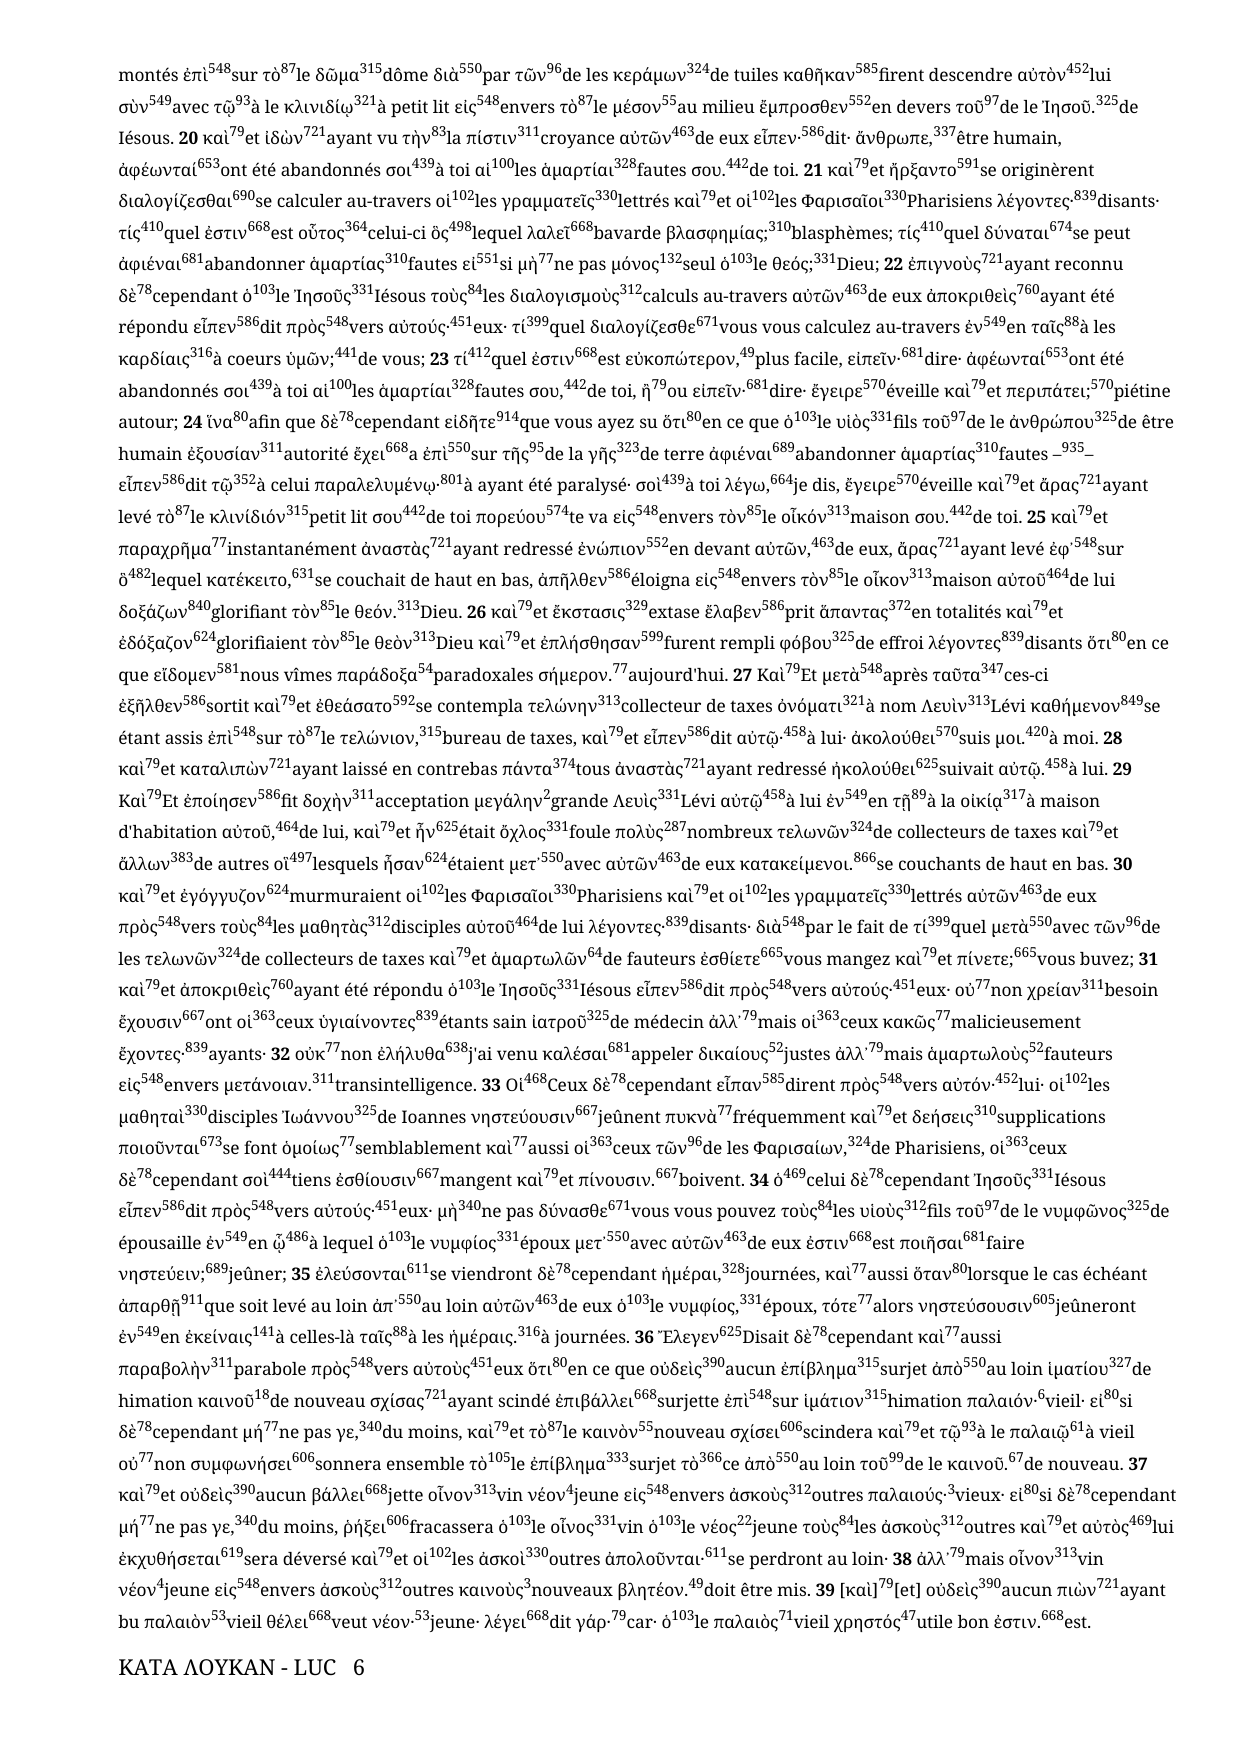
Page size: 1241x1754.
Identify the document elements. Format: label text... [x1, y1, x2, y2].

text 1 Ἐγένετο592Se devint δὲ78cependant ἐν549en τῷ354à ce τὸν85le ὄχλον313foule ἐπικεῖσθαι690se coucher sur αὐτῷ458à lui καὶ79et ἀκούειν689écouter τὸν85le λόγον313discours τοῦ97de le θεοῦ325de Dieu καὶ79et αὐτὸς469lui ἦν625était ἑστὼς783ayant dressé παρὰ548à côté τὴν83la λίμνην311lac Γεννησαρὲτ323de Génésareth 2 καὶ79et εἶδεν586vit δύο180deux πλοῖα314navires ἑστῶτα771ayants dressés παρὰ548à côté τὴν83la λίμνην·311lac· οἱ102les δὲ78cependant ἁλιεῖς330pêcheurs ἀπ᾽550au loin αὐτῶν465de eux ἀποβάντες720ayants débarqués ἔπλυνον624rinçaient τὰ86les δίκτυα.314filets. 3 ἐμβὰς721ayant embarqué δὲ78cependant εἰς548envers ἓν55un τῶν98de les πλοίων,326de navires, ὃ500lequel ἦν625était Σίμωνος,325de Simon, ἠρώτησεν586sollicita αὐτὸν452lui ἀπὸ550au loin τῆς95de la γῆς323de terre ἐπαναγαγεῖν681surmener de bas en haut ὀλίγον·77peu· καθίσας721ayant assis δὲ78cependant ἐκ550hors τοῦ99de le πλοίου327de navire ἐδίδασκεν625enseignait τοὺς84les ὄχλους.312foules. 4 Ὡς80Comme δὲ78cependant ἐπαύσατο592se pausa λαλῶν,840bavardant, εἶπεν586dit πρὸς548vers τὸν85le Σίμωνα·313Simon· ἐπανάγαγε554surmène de bas en haut εἰς548envers τὸ87le βάθος315profondeur καὶ79et χαλάσατε553lâchez τὰ86les δίκτυα314filets ὑμῶν441de vous εἰς548envers ἄγραν.311prise. 5 καὶ79et ἀποκριθεὶς760ayant été répondu Σίμων331Simon εἶπεν·586dit· ἐπιστάτα,337Supérieur, δι᾽550par ὅλης279de toute entière νυκτὸς323de nuit κοπιάσαντες720ayants peinés οὐδὲν375aucun ἐλάβομεν·581nous prîmes· ἐπὶ549sur δὲ78cependant τῷ93à le ῥήματί321à oral σου442de toi χαλάσω602je lâcherai τὰ86les δίκτυα.314filets. 6 καὶ79et τοῦτο348ce-ci ποιήσαντες720ayants faits συνέκλεισαν585fermèrent à clef ensemble πλῆθος315multitude ἰχθύων324de poissons πολύ,375nombreux, διερρήσσετο636était fracassé à travers δὲ78cependant τὰ104les δίκτυα332filets αὐτῶν.463de eux. 7 καὶ79et κατένευσαν585firent signe de haut en bas τοῖς90à les μετόχοις58à participants ἐν549en τῷ93à le ἑτέρῳ123à autre-différent πλοίῳ321à navire τοῦ360de ce ἐλθόντας706ayants venus συλλαβέσθαι682se prendre ensemble αὐτοῖς·457à eux· καὶ79et ἦλθον585vinrent καὶ79et ἔπλησαν585remplirent ἀμφότερα270tous deux τὰ86les πλοῖα314navires ὥστε80de sorte que βυθίζεσθαι692être enfoncé αὐτά.453eux. 8 Ἰδὼν721Ayant vu δὲ78cependant Σίμων331Simon Πέτρος331Pierre προσέπεσεν586tomba vers τοῖς92à les γόνασιν320à genoux Ἰησοῦ325de Iésous λέγων·840disant· ἔξελθε554sors ἀπ᾽550au loin ἐμοῦ,424de moi, ὅτι80en ce que ἀνὴρ331homme ἁμαρτωλός22fauteur εἰμι,664je suis, κύριε.337Maître. 9 θάμβος333effarement γὰρ79car περιέσχεν586eut autour αὐτὸν452lui καὶ79et πάντας268tous τοὺς345ceux σὺν549avec αὐτῷ458à lui ἐπὶ549sur τῇ89à la ἄγρᾳ317à prise τῶν96de les ἰχθύων324de poissons ὧν491de lesquels συνέλαβον,585prirent ensemble, 10 ὁμοίως77semblablement δὲ78cependant καὶ77aussi Ἰάκωβον313Iakobos καὶ79et Ἰωάννην313Ioannes υἱοὺς312fils Ζεβεδαίου,325de Zébédaï, οἳ497lesquels ἦσαν624étaient κοινωνοὶ330communiants τῷ91à le Σίμωνι.319à Simon. καὶ79et εἶπεν586dit πρὸς548vers τὸν85le Σίμωνα313Simon ὁ103le Ἰησοῦς·331Iésous· μὴ77ne pas φοβοῦ·574te effraie· ἀπὸ550au loin τοῦ358de celui νῦν77maintenant ἀνθρώπους312êtres humains ἔσῃ610tu te seras ζωγρῶν.840capturant vivant. 11 καὶ79et καταγαγόντες720ayants menés de haut en bas τὰ86les πλοῖα314navires ἐπὶ548sur τὴν83la γῆν311terre ἀφέντες720ayants abandonnés πάντα374tous ἠκολούθησαν585suivirent αὐτῷ.458à lui. 12 Καὶ79Et ἐγένετο592se devint ἐν549en τῷ354à ce εἶναι689être αὐτὸν452lui ἐν549en μιᾷ57à une τῶν94de les πόλεων322de cités καὶ79et ἰδοὺ306voici ἀνὴρ331homme πλήρης71de plénitude λέπρας·323de lèpre· καὶ79et ἰδὼν721ayant vu δὲ78cependant τὸν85le Ἰησοῦν,313Iésous, πεσὼν721ayant tombé ἐπὶ548sur πρόσωπον315face ἐδεήθη600fut attaché de lien αὐτοῦ464de lui λέγων·840disant· κύριε,337Maître, ἐὰν80si le cas échéant θέλῃς919que tu veuilles δύνασαί672tu te peux με417moi καθαρίσαι.681purifier. 13 καὶ79et ἐκτείνας721ayant étendu dehors τὴν243la χεῖρα311main ἥψατο592se toucha αὐτοῦ464de lui λέγων·840disant· θέλω,664je veux, καθαρίσθητι·563sois purifié· καὶ79et εὐθέως77directement ἡ101la λέπρα329lèpre ἀπῆλθεν586éloigna ἀπ᾽550au loin αὐτοῦ.464de lui. 14 καὶ79et αὐτὸς469lui παρήγγειλεν586messagea à côté αὐτῷ458à lui μηδενὶ378à pas un εἰπεῖν,681dire, ἀλλ᾽79mais ἀπελθὼν721ayant éloigné δεῖξον554montre σεαυτὸν516toi-même τῷ91à le ἱερεῖ319à sacrificateur καὶ79et προσένεγκε554apporte περὶ550autour τοῦ97de le καθαρισμοῦ325de purification σου442de toi καθὼς77de haut en bas comme προσέταξεν586ordonnança auprès Μωϋσῆς,331Môusês, εἰς548envers μαρτύριον315témoignage αὐτοῖς.457à eux. 15 διήρχετο631se passait à travers δὲ78cependant μᾶλλον77davantage ὁ103le λόγος331discours περὶ550autour αὐτοῦ,464de lui, καὶ79et συνήρχοντο630se venaient ensemble ὄχλοι330foules πολλοὶ286nombreux ἀκούειν689écouter καὶ79et θεραπεύεσθαι692être soigné ἀπὸ550au loin τῶν94de les ἀσθενειῶν322de infirmités αὐτῶν·463de eux· 16 αὐτὸς469lui δὲ78cependant ἦν625était ὑποχωρῶν840plaçant en arrière ἐν549en ταῖς88à les ἐρήμοις56à désertes καὶ79et προσευχόμενος.867se priant. 17 Καὶ79Et ἐγένετο592se devint ἐν549en μιᾷ57à une τῶν94de les ἡμερῶν322de journées καὶ79et αὐτὸς469lui ἦν625était διδάσκων,840enseignant, καὶ79et ἦσαν624étaient καθήμενοι866se étants assis Φαρισαῖοι330Pharisiens καὶ79et νομοδιδάσκαλοι330enseignants légistes οἳ497lesquels ἦσαν624étaient ἐληλυθότες782ayants venus ἐκ550hors πάσης279de toute κώμης323de village τῆς95de la Γαλιλαίας323de Galilée καὶ79et Ἰουδαίας323de Ioudaia καὶ79et Ἰερουσαλήμ·323de Ierousalem· καὶ79et δύναμις329puissance κυρίου325de Maître ἦν625était εἰς548envers τὸ348ce ἰᾶσθαι690se guérir αὐτόν.452lui. 18 καὶ79et ἰδοὺ306voici ἄνδρες330hommes φέροντες839portants ἐπὶ550sur κλίνης323de lit ἄνθρωπον313être humain ὃς498lequel ἦν625était παραλελυμένος813ayant été paralysé καὶ79et ἐζήτουν624cherchaient αὐτὸν452lui εἰσενεγκεῖν681importer καὶ79et θεῖναι681poser [αὐτὸν]452[lui] ἐνώπιον552en devant αὐτοῦ.464de lui. 19 καὶ79et μὴ77ne pas εὑρόντες720ayants trouvés ποίας403de quelle εἰσενέγκωσιν898que importent αὐτὸν452lui διὰ548par le fait de τὸν85le ὄχλον,313foule, ἀναβάντες720ayants montés ἐπὶ548sur τὸ87le δῶμα315dôme διὰ550par τῶν96de les κεράμων324de tuiles καθῆκαν585firent descendre αὐτὸν452lui σὺν549avec τῷ93à le κλινιδίῳ321à petit lit εἰς548envers τὸ87le μέσον55au milieu ἔμπροσθεν552en devers τοῦ97de le Ἰησοῦ.325de Iésous. 20 καὶ79et ἰδὼν721ayant vu τὴν83la πίστιν311croyance αὐτῶν463de eux εἶπεν·586dit· ἄνθρωπε,337être humain, ἀφέωνταί653ont été abandonnés σοι439à toi αἱ100les ἁμαρτίαι328fautes σου.442de toi. 21 καὶ79et ἤρξαντο591se originèrent διαλογίζεσθαι690se calculer au-travers οἱ102les γραμματεῖς330lettrés καὶ79et οἱ102les Φαρισαῖοι330Pharisiens λέγοντες·839disants· τίς410quel ἐστιν668est οὗτος364celui-ci ὃς498lequel λαλεῖ668bavarde βλασφημίας;310blasphèmes; τίς410quel δύναται674se peut ἀφιέναι681abandonner ἁμαρτίας310fautes εἰ551si μὴ77ne pas μόνος132seul ὁ103le θεός;331Dieu; 22 ἐπιγνοὺς721ayant reconnu δὲ78cependant ὁ103le Ἰησοῦς331Iésous τοὺς84les διαλογισμοὺς312calculs au-travers αὐτῶν463de eux ἀποκριθεὶς760ayant été répondu εἶπεν586dit πρὸς548vers αὐτούς·451eux· τί399quel διαλογίζεσθε671vous vous calculez au-travers ἐν549en ταῖς88à les καρδίαις316à coeurs ὑμῶν;441de vous; 23 τί412quel ἐστιν668est εὐκοπώτερον,49plus facile, εἰπεῖν·681dire· ἀφέωνταί653ont été abandonnés σοι439à toi αἱ100les ἁμαρτίαι328fautes σου,442de toi, ἢ79ou εἰπεῖν·681dire· ἔγειρε570éveille καὶ79et περιπάτει;570piétine autour; 24 ἵνα80afin que δὲ78cependant εἰδῆτε914que vous ayez su ὅτι80en ce que ὁ103le υἱὸς331fils τοῦ97de le ἀνθρώπου325de être humain ἐξουσίαν311autorité ἔχει668a ἐπὶ550sur τῆς95de la γῆς323de terre ἀφιέναι689abandonner ἁμαρτίας310fautes –935– εἶπεν586dit τῷ352à celui παραλελυμένῳ·801à ayant été paralysé· σοὶ439à toi λέγω,664je dis, ἔγειρε570éveille καὶ79et ἄρας721ayant levé τὸ87le κλινίδιόν315petit lit σου442de toi πορεύου574te va εἰς548envers τὸν85le οἶκόν313maison σου.442de toi. 25 καὶ79et παραχρῆμα77instantanément ἀναστὰς721ayant redressé ἐνώπιον552en devant αὐτῶν,463de eux, ἄρας721ayant levé ἐφ᾽548sur ὃ482lequel κατέκειτο,631se couchait de haut en bas, ἀπῆλθεν586éloigna εἰς548envers τὸν85le οἶκον313maison αὐτοῦ464de lui δοξάζων840glorifiant τὸν85le θεόν.313Dieu. 26 καὶ79et ἔκστασις329extase ἔλαβεν586prit ἅπαντας372en totalités καὶ79et ἐδόξαζον624glorifiaient τὸν85le θεὸν313Dieu καὶ79et ἐπλήσθησαν599furent rempli φόβου325de effroi λέγοντες839disants ὅτι80en ce que εἴδομεν581nous vîmes παράδοξα54paradoxales σήμερον.77aujourd'hui. 27 Καὶ79Et μετὰ548après ταῦτα347ces-ci ἐξῆλθεν586sortit καὶ79et ἐθεάσατο592se contempla τελώνην313collecteur de taxes ὀνόματι321à nom Λευὶν313Lévi καθήμενον849se étant assis ἐπὶ548sur τὸ87le τελώνιον,315bureau de taxes, καὶ79et εἶπεν586dit αὐτῷ·458à lui· ἀκολούθει570suis μοι.420à moi. 28 καὶ79et καταλιπὼν721ayant laissé en contrebas πάντα374tous ἀναστὰς721ayant redressé ἠκολούθει625suivait αὐτῷ.458à lui. 29 Καὶ79Et ἐποίησεν586fit δοχὴν311acceptation μεγάλην2grande Λευὶς331Lévi αὐτῷ458à lui ἐν549en τῇ89à la οἰκίᾳ317à maison d'habitation αὐτοῦ,464de lui, καὶ79et ἦν625était ὄχλος331foule πολὺς287nombreux τελωνῶν324de collecteurs de taxes καὶ79et ἄλλων383de autres οἳ497lesquels ἦσαν624étaient μετ᾽550avec αὐτῶν463de eux κατακείμενοι.866se couchants de haut en bas. 30 καὶ79et ἐγόγγυζον624murmuraient οἱ102les Φαρισαῖοι330Pharisiens καὶ79et οἱ102les γραμματεῖς330lettrés αὐτῶν463de eux πρὸς548vers τοὺς84les μαθητὰς312disciples αὐτοῦ464de lui λέγοντες·839disants· διὰ548par le fait de τί399quel μετὰ550avec τῶν96de les τελωνῶν324de collecteurs de taxes καὶ79et ἁμαρτωλῶν64de fauteurs ἐσθίετε665vous mangez καὶ79et πίνετε;665vous buvez; 31 καὶ79et ἀποκριθεὶς760ayant été répondu ὁ103le Ἰησοῦς331Iésous εἶπεν586dit πρὸς548vers αὐτούς·451eux· οὐ77non χρείαν311besoin ἔχουσιν667ont οἱ363ceux ὑγιαίνοντες839étants sain ἰατροῦ325de médecin ἀλλ᾽79mais οἱ363ceux κακῶς77malicieusement ἔχοντες·839ayants· 32 οὐκ77non ἐλήλυθα638j'ai venu καλέσαι681appeler δικαίους52justes ἀλλ᾽79mais ἁμαρτωλοὺς52fauteurs εἰς548envers μετάνοιαν.311transintelligence. 33 Οἱ468Ceux δὲ78cependant εἶπαν585dirent πρὸς548vers αὐτόν·452lui· οἱ102les μαθηταὶ330disciples Ἰωάννου325de Ioannes νηστεύουσιν667jeûnent πυκνὰ77fréquemment καὶ79et δεήσεις310supplications ποιοῦνται673se font ὁμοίως77semblablement καὶ77aussi οἱ363ceux τῶν96de les Φαρισαίων,324de Pharisiens, οἱ363ceux δὲ78cependant σοὶ444tiens ἐσθίουσιν667mangent καὶ79et πίνουσιν.667boivent. 34 ὁ469celui δὲ78cependant Ἰησοῦς331Iésous εἶπεν586dit πρὸς548vers αὐτούς·451eux· μὴ340ne pas δύνασθε671vous vous pouvez τοὺς84les υἱοὺς312fils τοῦ97de le νυμφῶνος325de épousaille ἐν549en ᾧ486à lequel ὁ103le νυμφίος331époux μετ᾽550avec αὐτῶν463de eux ἐστιν668est ποιῆσαι681faire νηστεύειν;689jeûner; 35 ἐλεύσονται611se viendront δὲ78cependant ἡμέραι,328journées, καὶ77aussi ὅταν80lorsque le cas échéant ἀπαρθῇ911que soit levé au loin ἀπ᾽550au loin αὐτῶν463de eux ὁ103le νυμφίος,331époux, τότε77alors νηστεύσουσιν605jeûneront ἐν549en ἐκείναις141à celles-là ταῖς88à les ἡμέραις.316à journées. 36 Ἔλεγεν625Disait δὲ78cependant καὶ77aussi παραβολὴν311parabole πρὸς548vers αὐτοὺς451eux ὅτι80en ce que οὐδεὶς390aucun ἐπίβλημα315surjet ἀπὸ550au loin ἱματίου327de himation καινοῦ18de nouveau σχίσας721ayant scindé ἐπιβάλλει668surjette ἐπὶ548sur ἱμάτιον315himation παλαιόν·6vieil· εἰ80si δὲ78cependant μή77ne pas γε,340du moins, καὶ79et τὸ87le καινὸν55nouveau σχίσει606scindera καὶ79et τῷ93à le παλαιῷ61à vieil οὐ77non συμφωνήσει606sonnera ensemble τὸ105le ἐπίβλημα333surjet τὸ366ce ἀπὸ550au loin τοῦ99de le καινοῦ.67de nouveau. 37 καὶ79et οὐδεὶς390aucun βάλλει668jette οἶνον313vin νέον4jeune εἰς548envers ἀσκοὺς312outres παλαιούς·3vieux· εἰ80si δὲ78cependant μή77ne pas γε,340du moins, ῥήξει606fracassera ὁ103le οἶνος331vin ὁ103le νέος22jeune τοὺς84les ἀσκοὺς312outres καὶ79et αὐτὸς469lui ἐκχυθήσεται619sera déversé καὶ79et οἱ102les ἀσκοὶ330outres ἀπολοῦνται·611se perdront au loin· 38 ἀλλ᾽79mais οἶνον313vin νέον4jeune εἰς548envers ἀσκοὺς312outres καινοὺς3nouveaux βλητέον.49doit être mis. 39 [καὶ]79[et] οὐδεὶς390aucun πιὼν721ayant bu παλαιὸν53vieil θέλει668veut νέον·53jeune· λέγει668dit γάρ·79car· ὁ103le παλαιὸς71vieil χρηστός47utile bon ἐστιν.668est. [118, 59, 1181, 1633]
text ΚΑΤΑ ΛΟΥΚΑΝ - LUC 6 [118, 1652, 1181, 1682]
